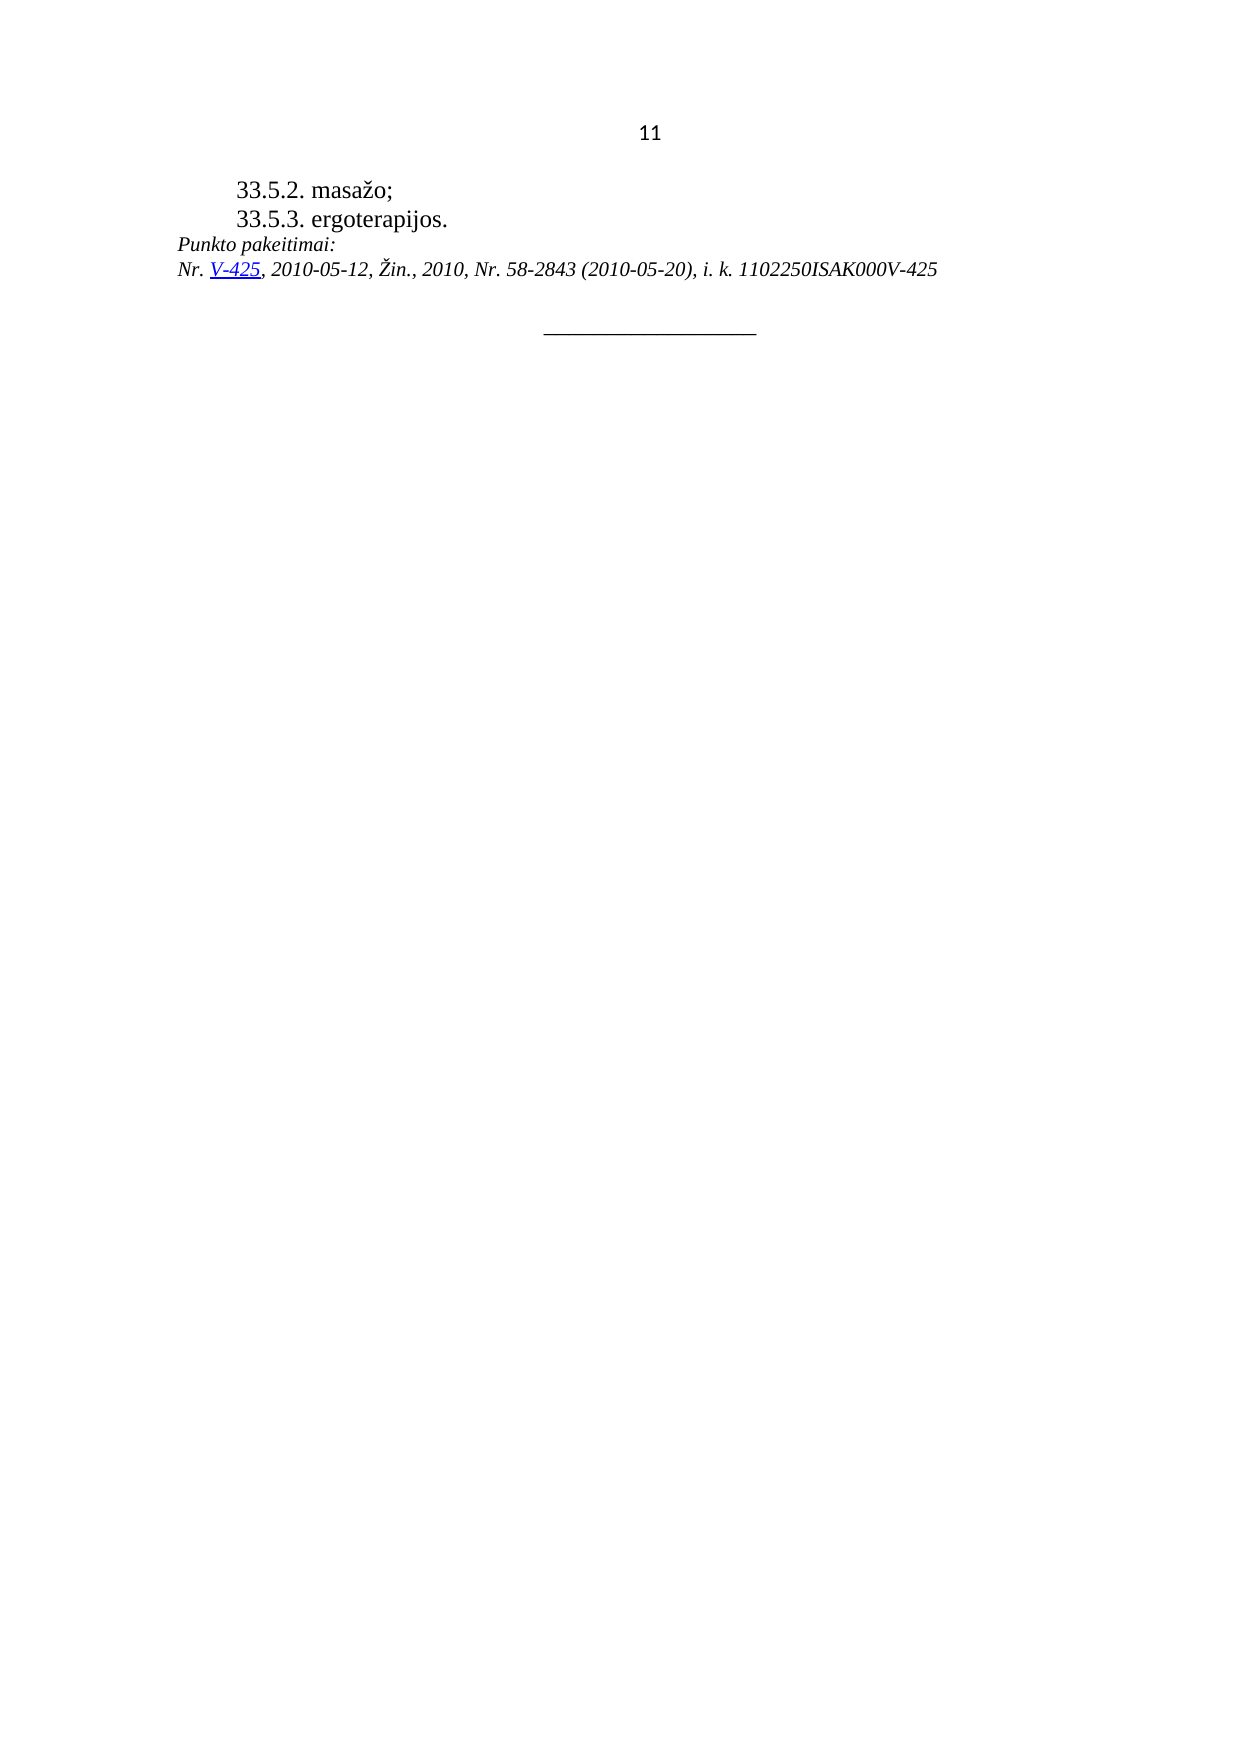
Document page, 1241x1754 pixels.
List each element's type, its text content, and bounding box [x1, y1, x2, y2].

text Nr. V-425, 2010-05-12, Žin., 2010, Nr. 58-2843 (2010-05-20), i. k. 1102250ISAK000V-425 [177, 256, 1122, 281]
text 33.5.2. masažo; [177, 175, 1122, 204]
text 33.5.3. ergoterapijos. [177, 204, 1122, 232]
text Punkto pakeitimai: [177, 232, 1122, 256]
text _________________ [177, 309, 1122, 338]
